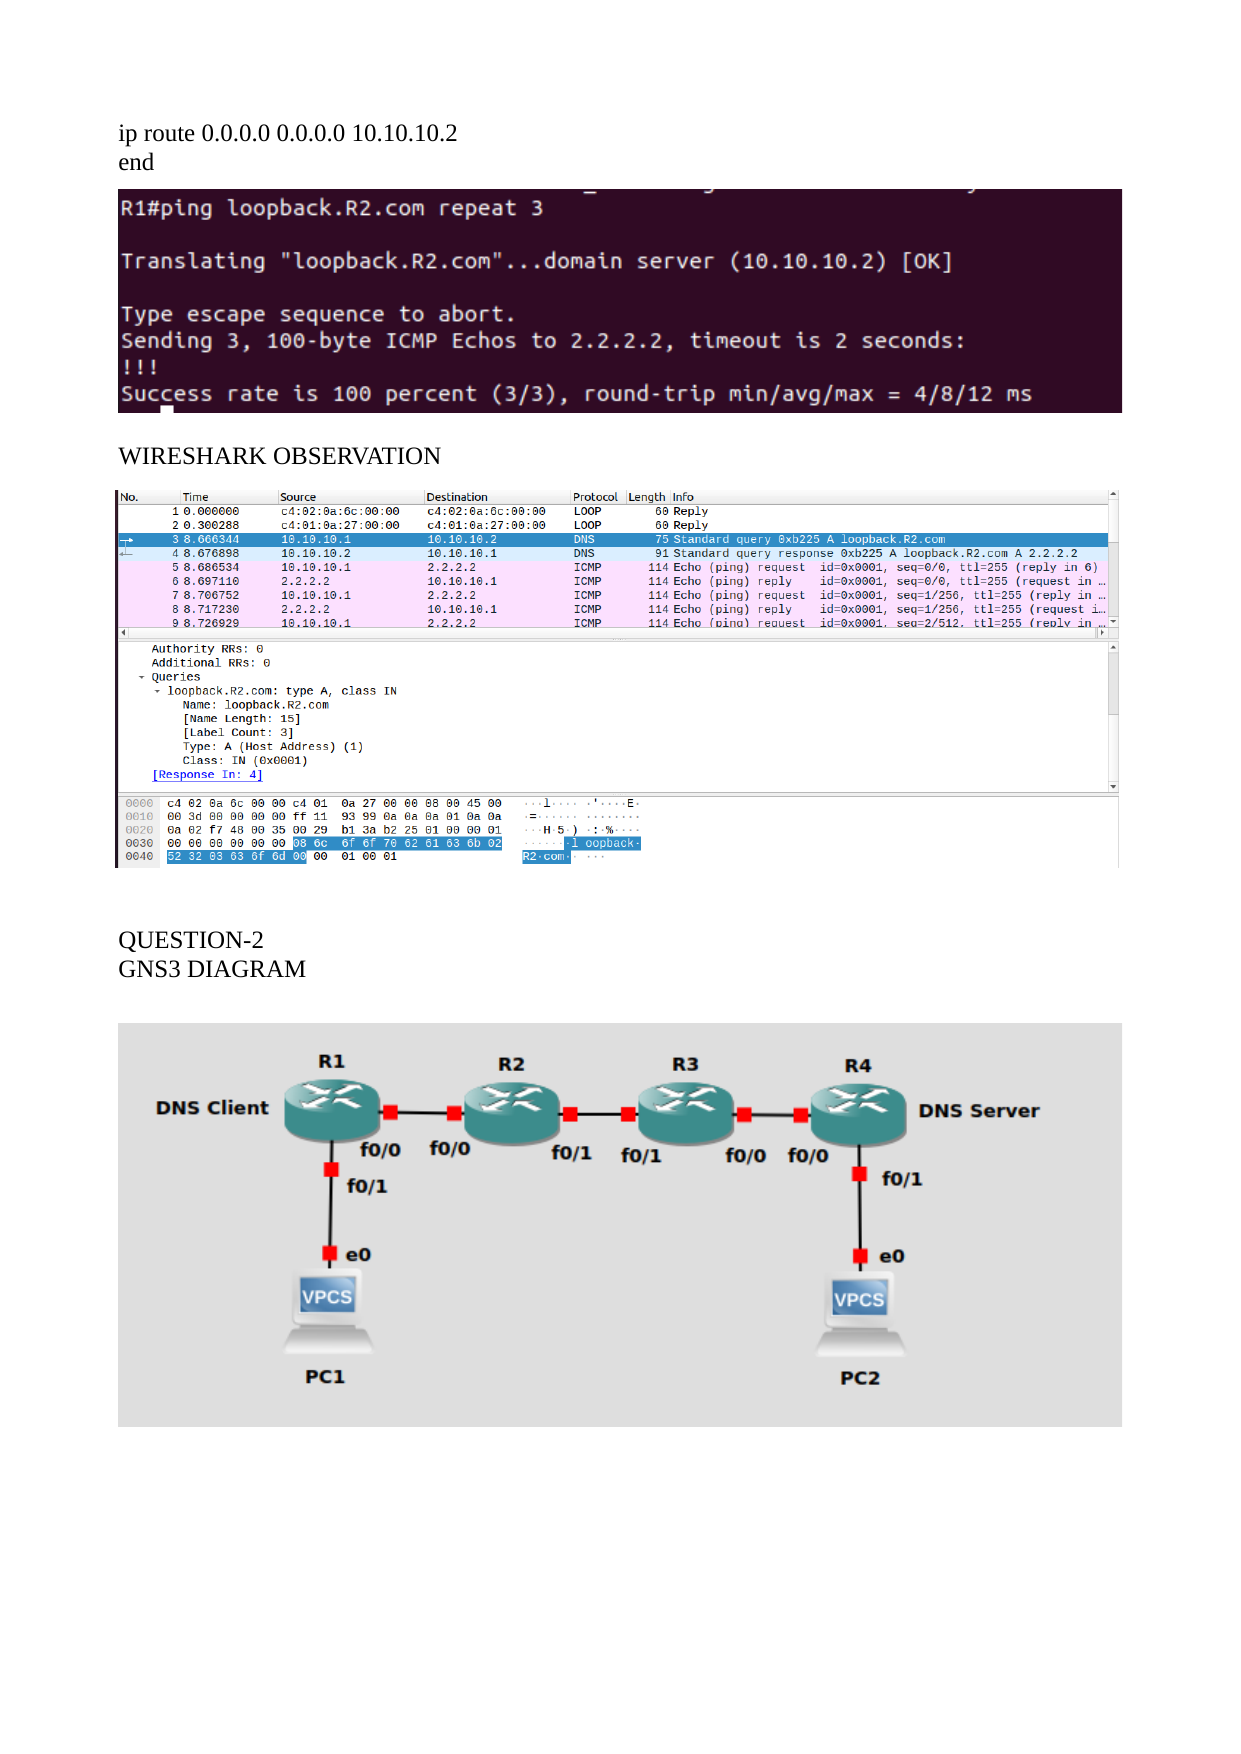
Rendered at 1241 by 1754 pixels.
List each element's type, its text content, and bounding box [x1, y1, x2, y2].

text ip route 0.0.0.0 0.0.0.0 10.10.10.2 [118, 118, 1122, 147]
text WIRESHARK OBSERVATION [118, 441, 1122, 470]
picture [118, 1023, 1123, 1427]
picture [118, 189, 1123, 413]
text QUESTION-2 [118, 925, 1122, 954]
text end [118, 147, 1122, 176]
picture [115, 490, 1119, 868]
text GNS3 DIAGRAM [118, 954, 1122, 983]
